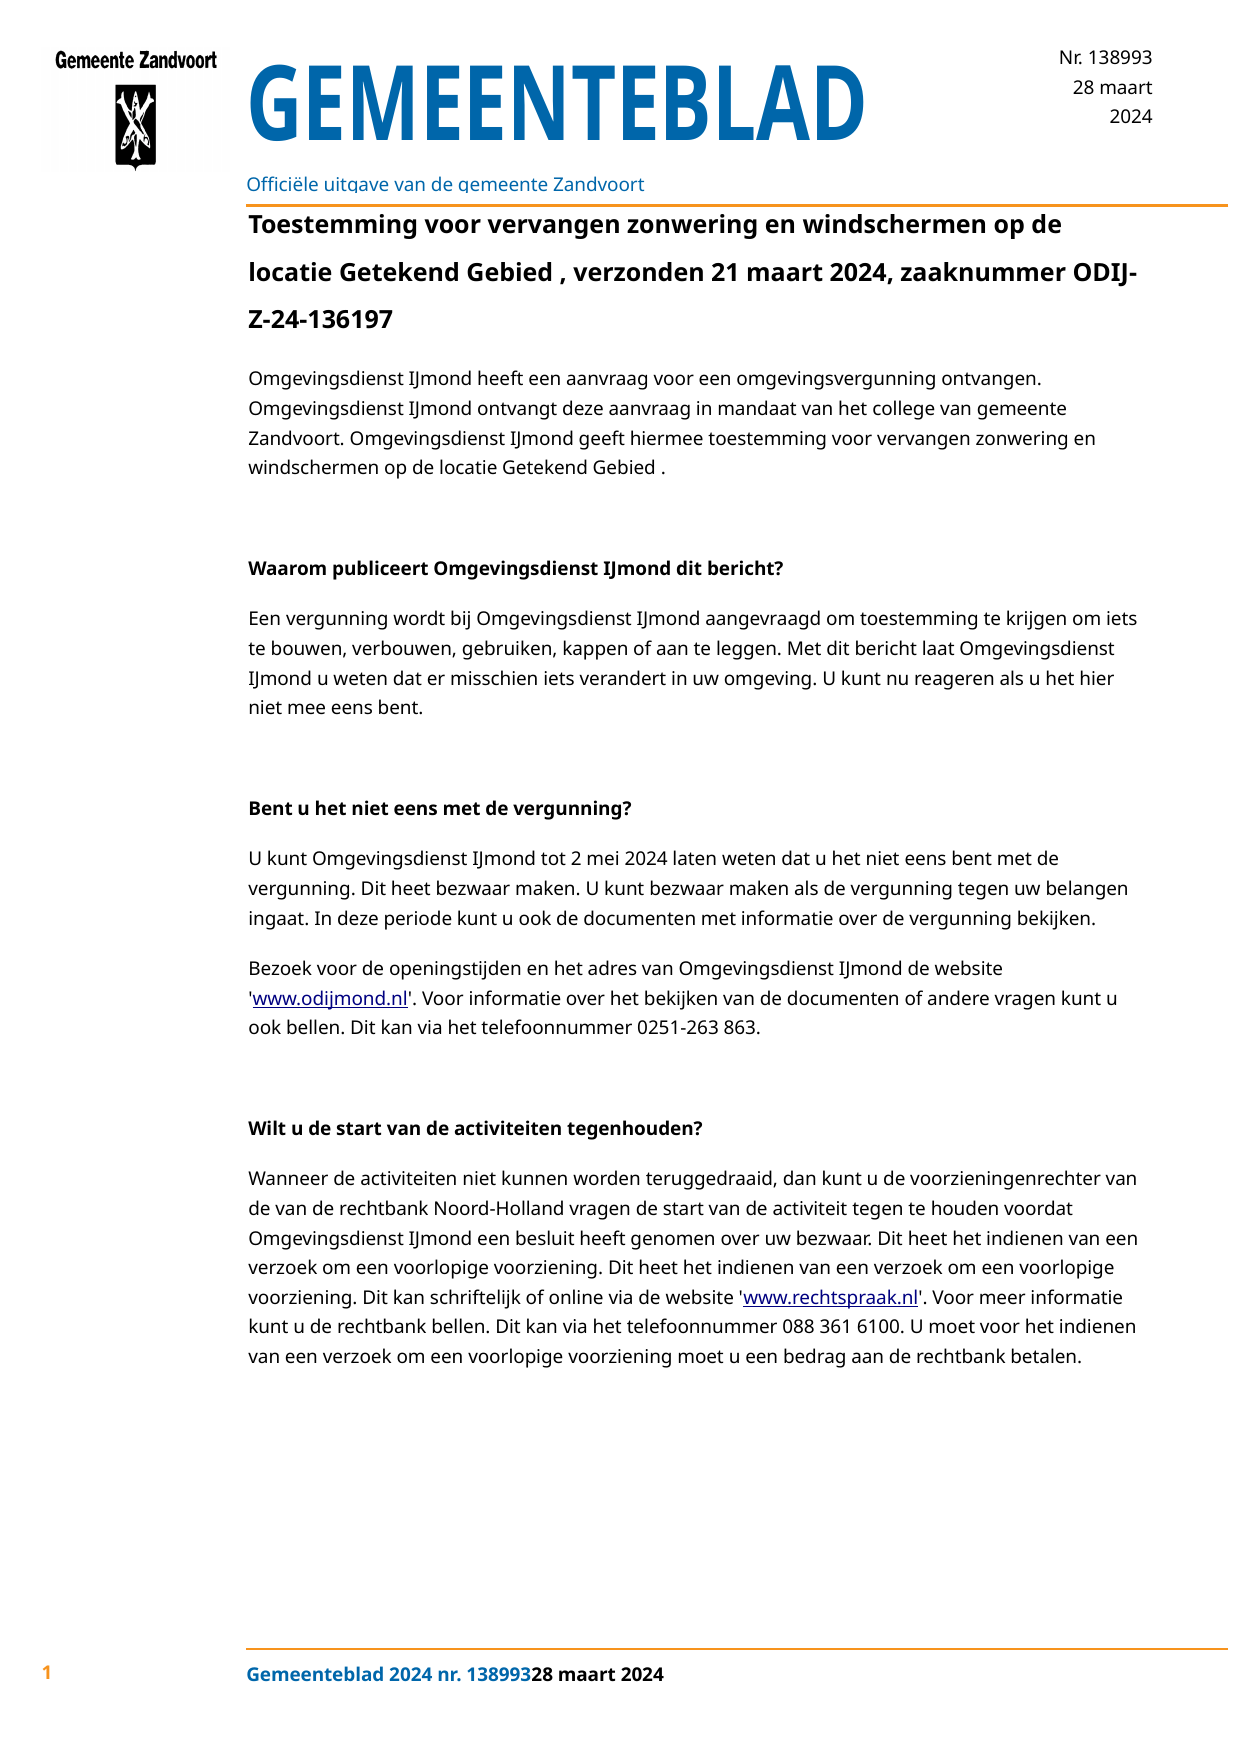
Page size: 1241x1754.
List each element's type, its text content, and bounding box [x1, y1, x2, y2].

text Omgevingsdienst IJmond heeft een aanvraag voor een omgevingsvergunning ontvangen. Omgevingsdienst IJmond ontvangt deze aanvraag in mandaat van het college van gemeente Zandvoort. Omgevingsdienst IJmond geeft hiermee toestemming voor vervangen zonwering en windschermen op de locatie Getekend Gebied . [248, 366, 1152, 480]
text U kunt Omgevingsdienst IJmond tot 2 mei 2024 laten weten dat u het niet eens bent met de vergunning. Dit heet bezwaar maken. U kunt bezwaar maken als de vergunning tegen uw belangen ingaat. In deze periode kunt u ook de documenten met informatie over de vergunning bekijken. [248, 846, 1152, 930]
text Toestemming voor vervangen zonwering en windschermen op de locatie Getekend Gebied , verzonden 21 maart 2024, zaaknummer ODIJ-Z-24-136197 [248, 207, 1152, 336]
picture [41, 47, 231, 172]
text Wanneer de activiteiten niet kunnen worden teruggedraaid, dan kunt u de voorzieningenrechter van de van de rechtbank Noord-Holland vragen de start van de activiteit tegen te houden voordat Omgevingsdienst IJmond een besluit heeft genomen over uw bezwaar. Dit heet het indienen van een verzoek om een voorlopige voorziening. Dit heet het indienen van een verzoek om een voorlopige voorziening. Dit kan schriftelijk of online via de website 'www.rechtspraak.nl'. Voor meer informatie kunt u de rechtbank bellen. Dit kan via het telefoonnummer 088 361 6100. U moet voor het indienen van een verzoek om een voorlopige voorziening moet u een bedrag aan de rechtbank betalen. [248, 1166, 1152, 1369]
text Bezoek voor de openingstijden en het adres van Omgevingsdienst IJmond de website 'www.odijmond.nl'. Voor informatie over het bekijken van de documenten of andere vragen kunt u ook bellen. Dit kan via het telefoonnummer 0251-263 863. [248, 955, 1152, 1040]
text Wilt u de start van de activiteiten tegenhouden? [248, 1115, 1152, 1141]
text Waarom publiceert Omgevingsdienst IJmond dit bericht? [248, 555, 1152, 581]
text Bent u het niet eens met de vergunning? [248, 795, 1152, 821]
text Een vergunning wordt bij Omgevingsdienst IJmond aangevraagd om toestemming te krijgen om iets te bouwen, verbouwen, gebruiken, kappen of aan te leggen. Met dit bericht laat Omgevingsdienst IJmond u weten dat er misschien iets verandert in uw omgeving. U kunt nu reageren als u het hier niet mee eens bent. [248, 606, 1152, 720]
